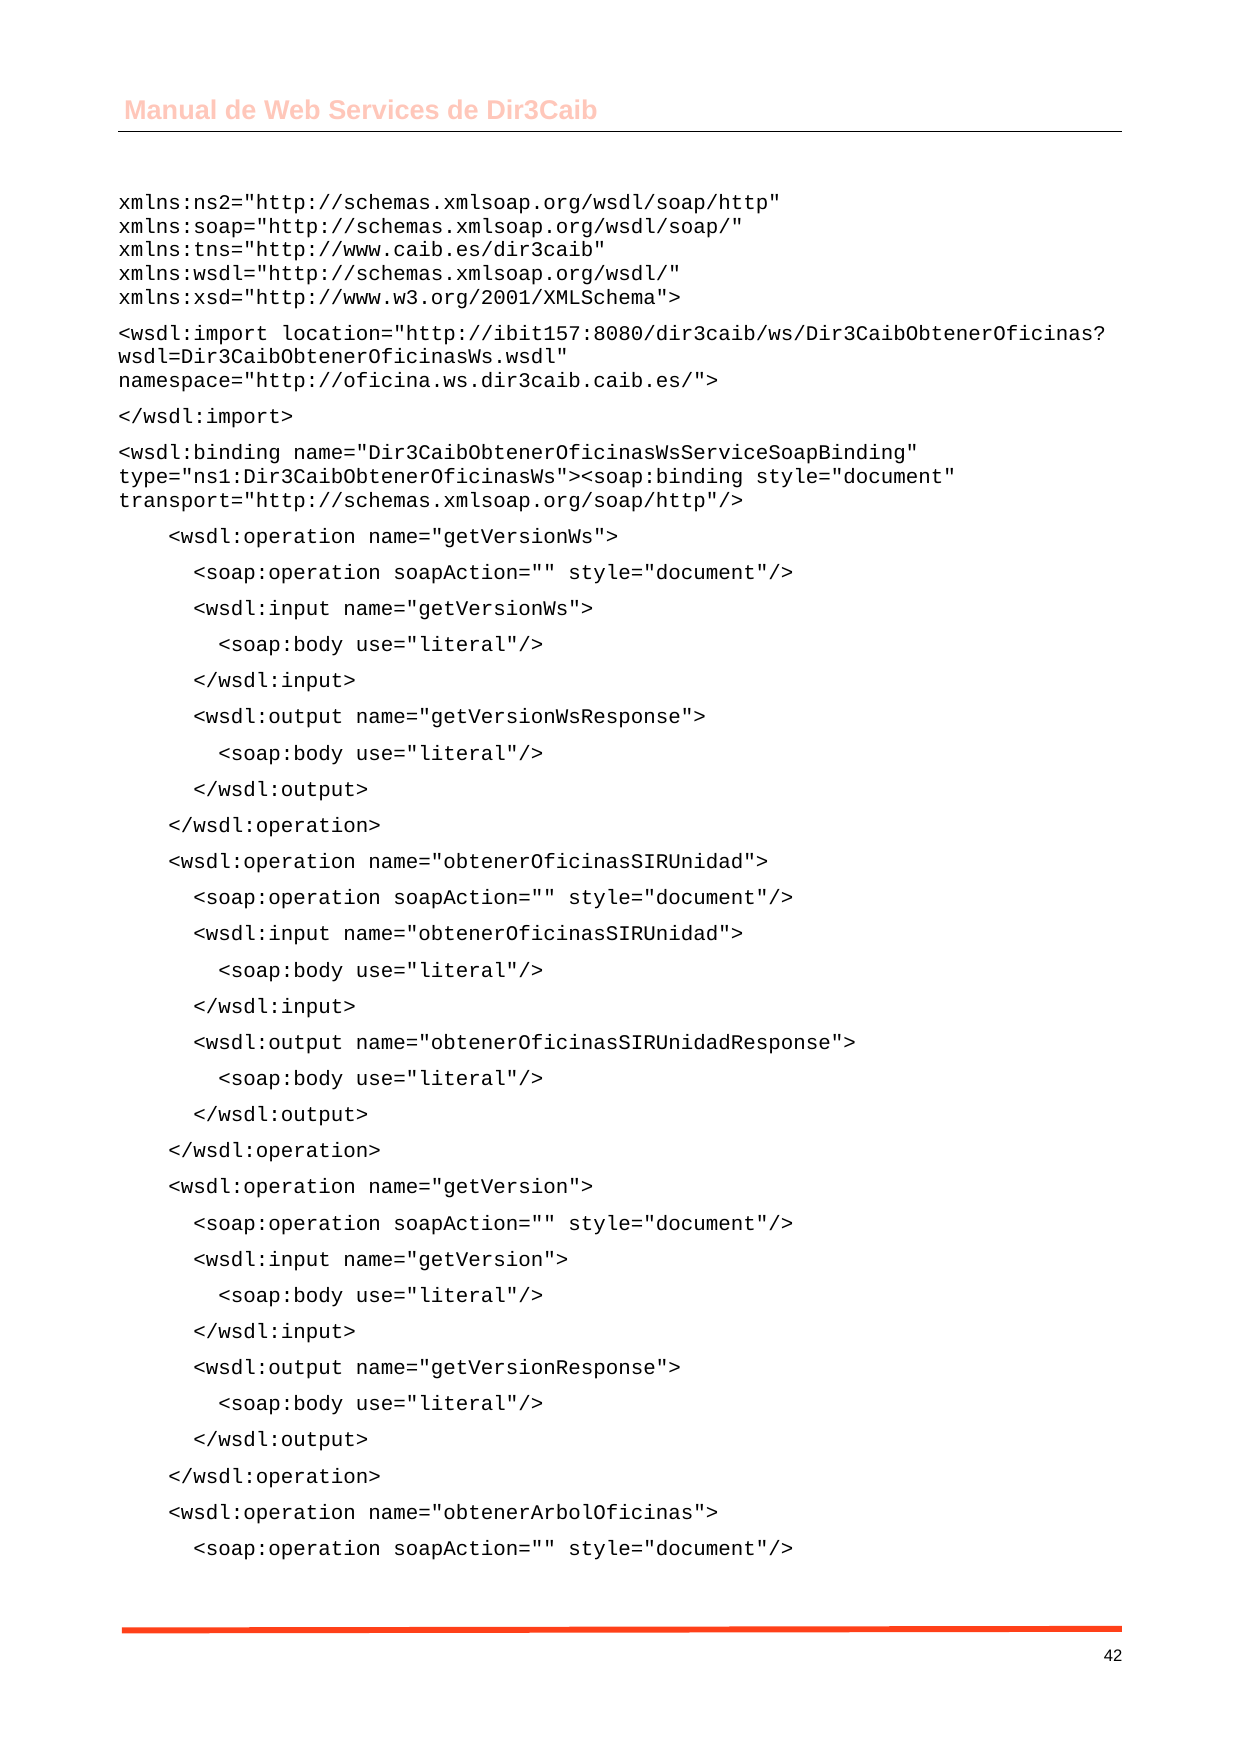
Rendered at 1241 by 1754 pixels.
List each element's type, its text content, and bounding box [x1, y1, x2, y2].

text <wsdl:input name="obtenerOficinasSIRUnidad"> [118, 923, 1122, 947]
text <soap:body use="literal"/> [118, 634, 1122, 658]
text <wsdl:input name="getVersion"> [118, 1249, 1122, 1272]
text </wsdl:input> [118, 996, 1122, 1019]
text </wsdl:import> [118, 406, 1122, 430]
text </wsdl:input> [118, 1321, 1122, 1345]
text <soap:operation soapAction="" style="document"/> [118, 1538, 1122, 1562]
text </wsdl:output> [118, 1104, 1122, 1128]
text </wsdl:operation> [118, 1466, 1122, 1489]
text <soap:operation soapAction="" style="document"/> [118, 1213, 1122, 1236]
text <soap:operation soapAction="" style="document"/> [118, 887, 1122, 911]
text </wsdl:output> [118, 1429, 1122, 1453]
text </wsdl:operation> [118, 1140, 1122, 1164]
text <wsdl:binding name="Dir3CaibObtenerOficinasWsServiceSoapBinding" type="ns1:Dir3CaibObtenerOficinasWs"><soap:binding style="document" transport="http://schemas.xmlsoap.org/soap/http"/> [118, 442, 1122, 513]
text <soap:body use="literal"/> [118, 1285, 1122, 1308]
text <soap:body use="literal"/> [118, 959, 1122, 983]
text </wsdl:operation> [118, 815, 1122, 839]
text <soap:body use="literal"/> [118, 1393, 1122, 1417]
text <wsdl:input name="getVersionWs"> [118, 598, 1122, 622]
text <wsdl:output name="getVersionWsResponse"> [118, 707, 1122, 730]
text <soap:body use="literal"/> [118, 1068, 1122, 1092]
text </wsdl:output> [118, 779, 1122, 802]
text <soap:operation soapAction="" style="document"/> [118, 562, 1122, 586]
text <wsdl:output name="getVersionResponse"> [118, 1357, 1122, 1381]
text <wsdl:operation name="getVersionWs"> [118, 526, 1122, 549]
text <wsdl:output name="obtenerOficinasSIRUnidadResponse"> [118, 1032, 1122, 1056]
text <wsdl:operation name="getVersion"> [118, 1176, 1122, 1200]
text <soap:body use="literal"/> [118, 743, 1122, 766]
text <wsdl:operation name="obtenerArbolOficinas"> [118, 1502, 1122, 1525]
text <wsdl:import location="http://ibit157:8080/dir3caib/ws/Dir3CaibObtenerOficinas?wsdl=Dir3CaibObtenerOficinasWs.wsdl" namespace="http://oficina.ws.dir3caib.caib.es/"> [118, 323, 1122, 394]
text <wsdl:operation name="obtenerOficinasSIRUnidad"> [118, 851, 1122, 875]
text xmlns:ns2="http://schemas.xmlsoap.org/wsdl/soap/http" xmlns:soap="http://schemas.xmlsoap.org/wsdl/soap/" xmlns:tns="http://www.caib.es/dir3caib" xmlns:wsdl="http://schemas.xmlsoap.org/wsdl/" xmlns:xsd="http://www.w3.org/2001/XMLSchema"> [118, 192, 1122, 310]
text </wsdl:input> [118, 670, 1122, 694]
